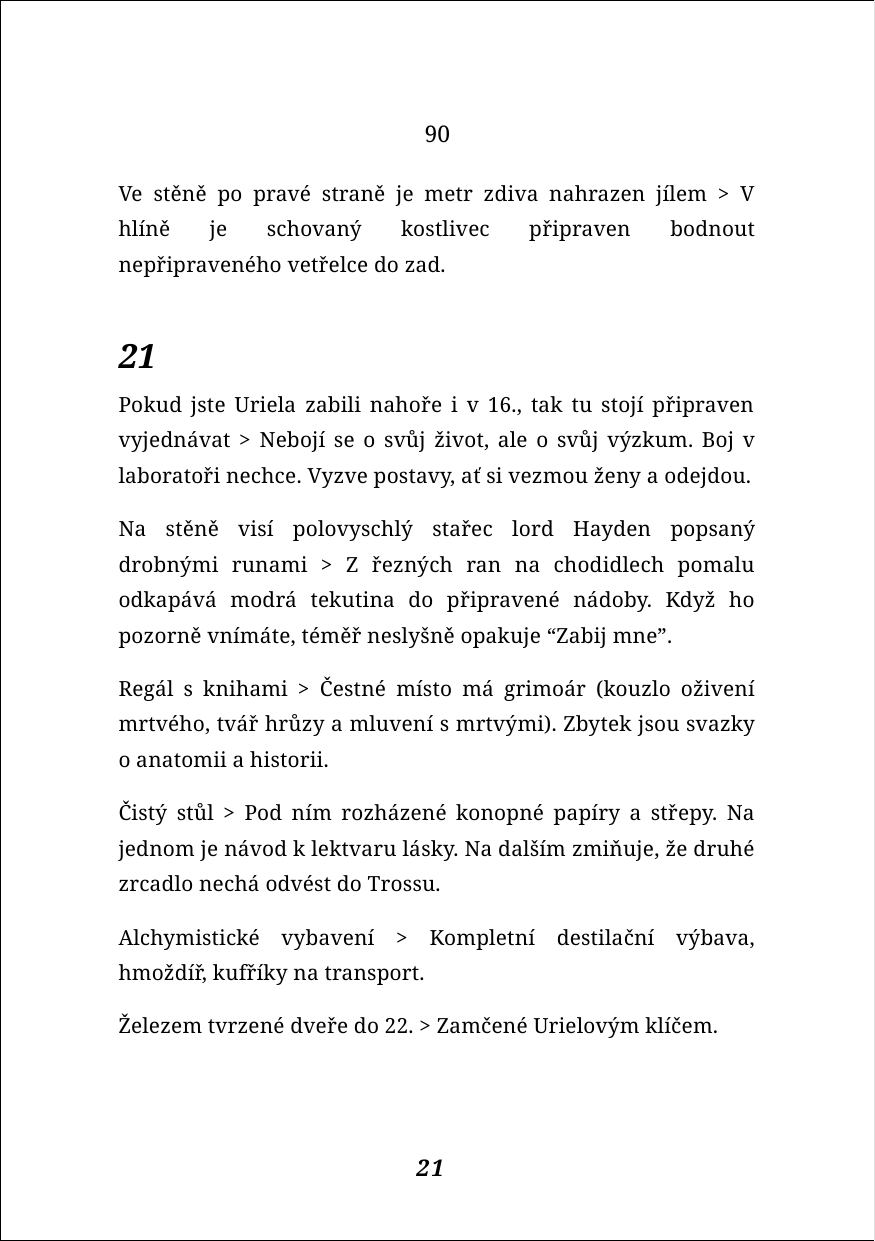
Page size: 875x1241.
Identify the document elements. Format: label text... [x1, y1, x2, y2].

text Železem tvrzené dveře do 22. > Zamčené Urielovým klíčem. [118, 1011, 756, 1040]
text Čistý stůl > Pod ním rozházené konopné papíry a střepy. Na jednom je návod k lektvaru lásky. Na dalším zmiňuje, že druhé zrcadlo nechá odvést do Trossu. [118, 798, 756, 898]
text Pokud jste Uriela zabili nahoře i v 16., tak tu stojí připraven vyjednávat > Nebojí se o svůj život, ale o svůj výzkum. Boj v laboratoři nechce. Vyzve postavy, ať si vezmou ženy a odejdou. [118, 390, 756, 489]
text Ve stěně po pravé straně je metr zdiva nahrazen jílem > V hlíně je schovaný kostlivec připraven bodnout nepřipraveného vetřelce do zad. [118, 179, 756, 278]
text Na stěně visí polovyschlý stařec lord Hayden popsaný drobnými runami > Z řezných ran na chodidlech pomalu odkapává modrá tekutina do připravené nádoby. Když ho pozorně vnímáte, téměř neslyšně opakuje “Zabij mne”. [118, 514, 756, 649]
text Alchymistické vybavení > Kompletní destilační výbava, hmoždíř, kufříky na transport. [118, 923, 756, 987]
text Regál s knihami > Čestné místo má grimoár (kouzlo oživení mrtvého, tvář hrůzy a mluvení s mrtvými). Zbytek jsou svazky o anatomii a historii. [118, 674, 756, 773]
subtitle 21 [118, 333, 756, 378]
